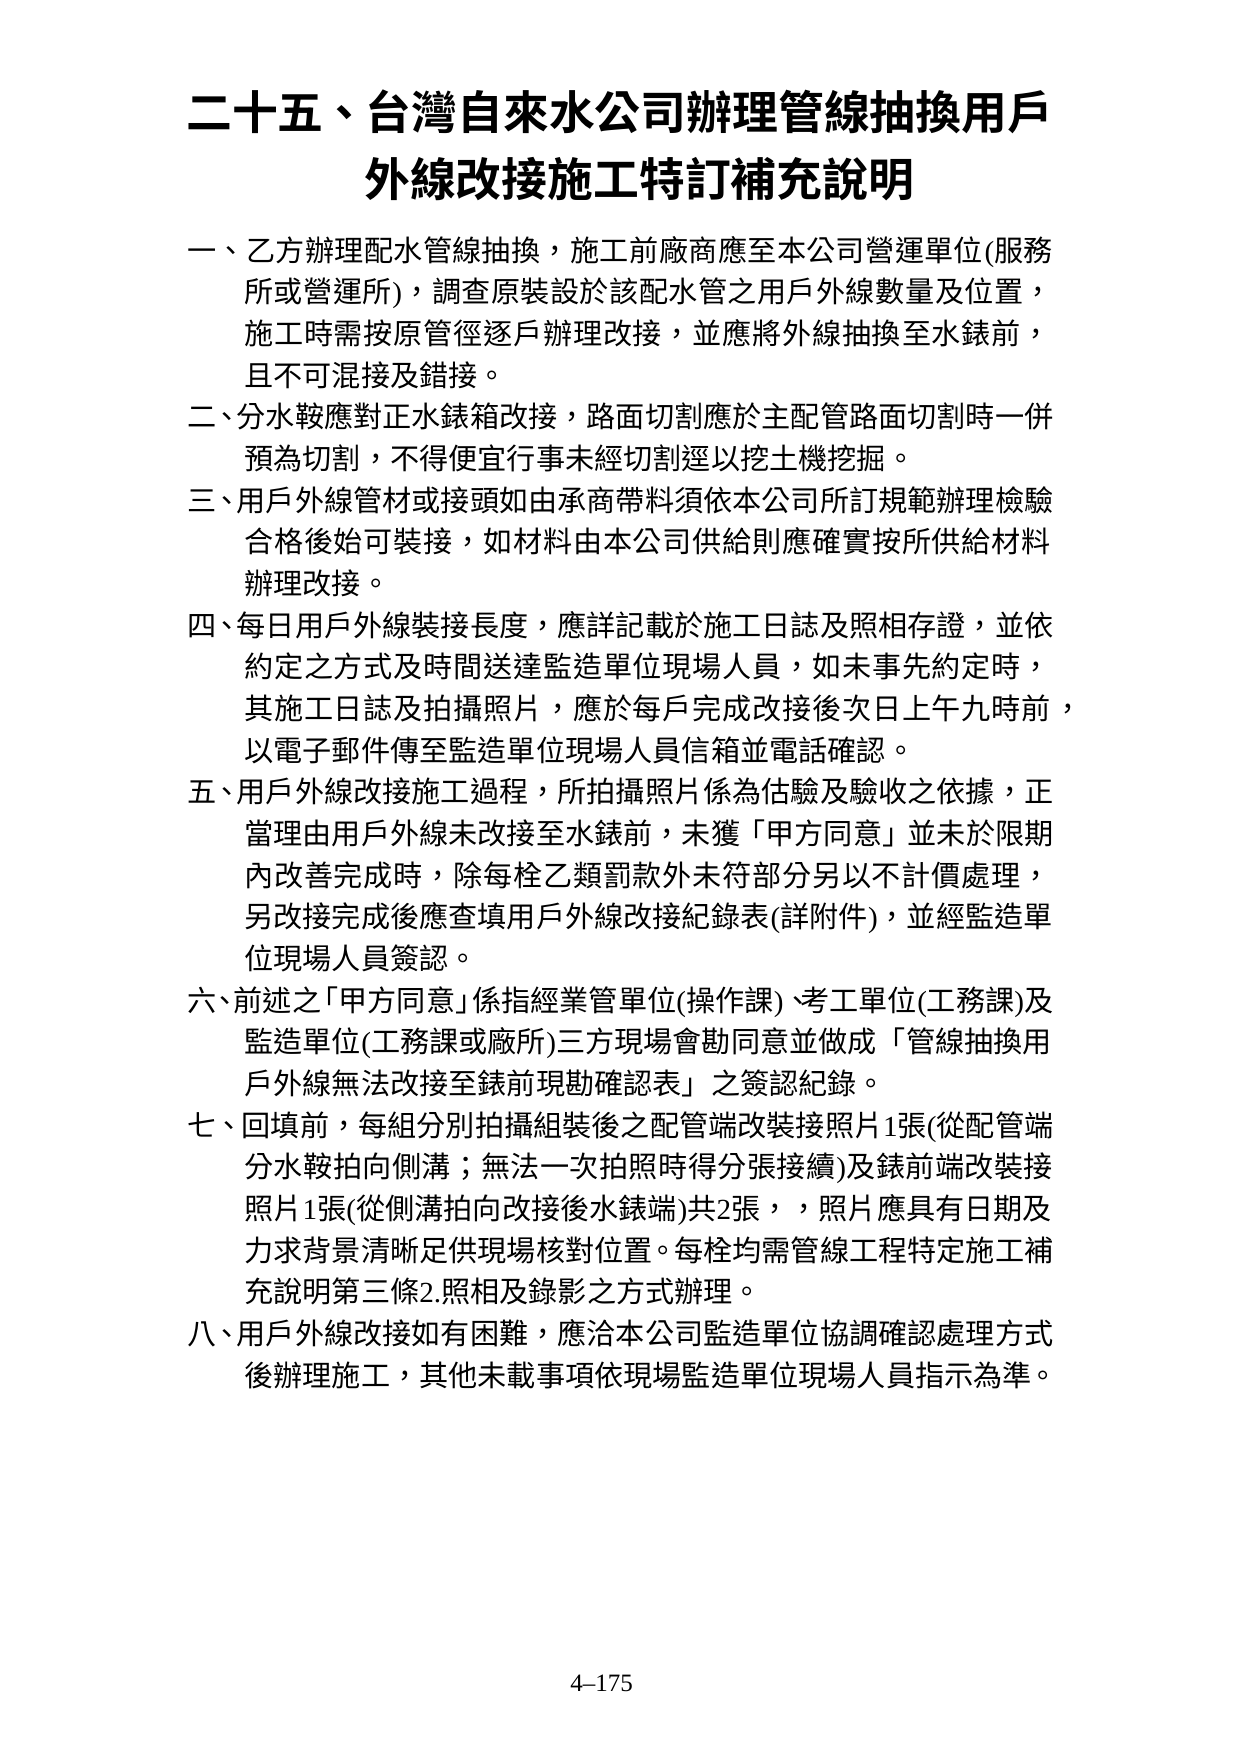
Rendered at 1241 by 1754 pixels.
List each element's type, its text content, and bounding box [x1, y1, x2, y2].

text 四、每日用戶外線裝接長度，應詳記載於施工日誌及照相存證，並依約定之方式及時間送達監造單位現場人員，如未事先約定時，其施工日誌及拍攝照片，應於每戶完成改接後次日上午九時前，以電子郵件傳至監造單位現場人員信箱並電話確認。 [187, 603, 1053, 769]
text 七、回填前，每組分別拍攝組裝後之配管端改裝接照片1張(從配管端分水鞍拍向側溝；無法一次拍照時得分張接續)及錶前端改裝接照片1張(從側溝拍向改接後水錶端)共2張，，照片應具有日期及力求背景清晰足供現場核對位置。每栓均需管線工程特定施工補充說明第三條2.照相及錄影之方式辦理。 [187, 1103, 1053, 1311]
text 二、分水鞍應對正水錶箱改接，路面切割應於主配管路面切割時一併預為切割，不得便宜行事未經切割逕以挖土機挖掘。 [187, 394, 1053, 478]
text 五、用戶外線改接施工過程，所拍攝照片係為估驗及驗收之依據，正當理由用戶外線未改接至水錶前，未獲「甲方同意」並未於限期內改善完成時，除每栓乙類罰款外未符部分另以不計價處理，另改接完成後應查填用戶外線改接紀錄表(詳附件)，並經監造單位現場人員簽認。 [187, 769, 1053, 978]
text 二十五、台灣自來水公司辦理管線抽換用戶外線改接施工特訂補充說明 [186, 76, 1053, 209]
text 六、前述之「甲方同意」係指經業管單位(操作課)、考工單位(工務課)及監造單位(工務課或廠所)三方現場會勘同意並做成「管線抽換用戶外線無法改接至錶前現勘確認表」之簽認紀錄。 [187, 978, 1053, 1103]
text 八、用戶外線改接如有困難，應洽本公司監造單位協調確認處理方式後辦理施工，其他未載事項依現場監造單位現場人員指示為準。 [187, 1311, 1053, 1394]
text 一、乙方辦理配水管線抽換，施工前廠商應至本公司營運單位(服務所或營運所)，調查原裝設於該配水管之用戶外線數量及位置，施工時需按原管徑逐戶辦理改接，並應將外線抽換至水錶前，且不可混接及錯接。 [187, 228, 1053, 394]
text 三、用戶外線管材或接頭如由承商帶料須依本公司所訂規範辦理檢驗，合格後始可裝接，如材料由本公司供給則應確實按所供給材料辦理改接。 [187, 478, 1053, 603]
